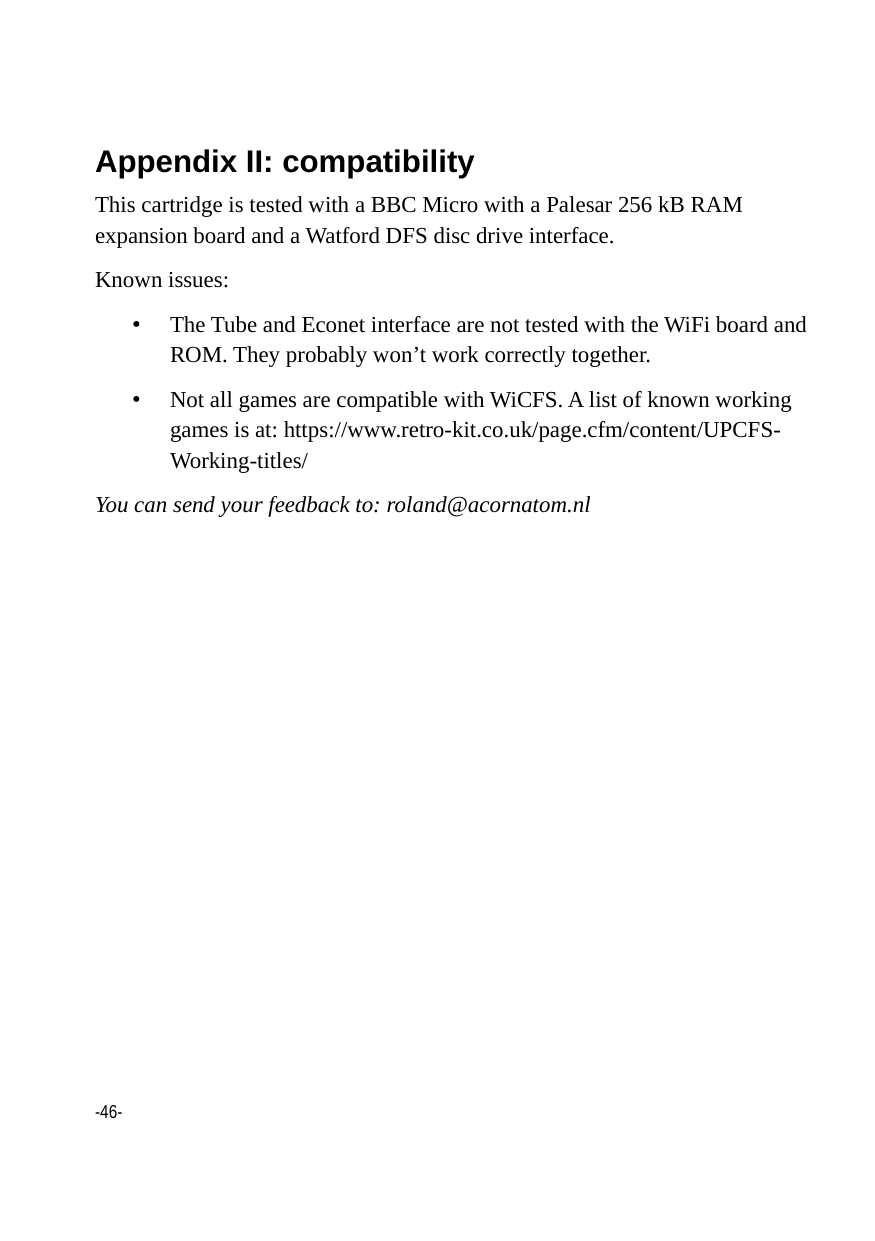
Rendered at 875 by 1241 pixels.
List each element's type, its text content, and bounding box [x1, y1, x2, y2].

text You can send your feedback to: roland@acornatom.nl [95, 492, 815, 518]
list The Tube and Econet interface are not tested with the WiFi board and ROM. They probably won’t work correctly together. [132, 311, 815, 368]
subtitle Appendix II: compatibility [95, 143, 815, 179]
text Known issues: [95, 267, 815, 293]
list Not all games are compatible with WiCFS. A list of known working games is at: https://www.retro-kit.co.uk/page.cfm/content/UPCFS-Working-titles/ [132, 386, 815, 473]
text This cartridge is tested with a BBC Micro with a Palesar 256 kB RAM expansion board and a Watford DFS disc drive interface. [95, 192, 815, 248]
